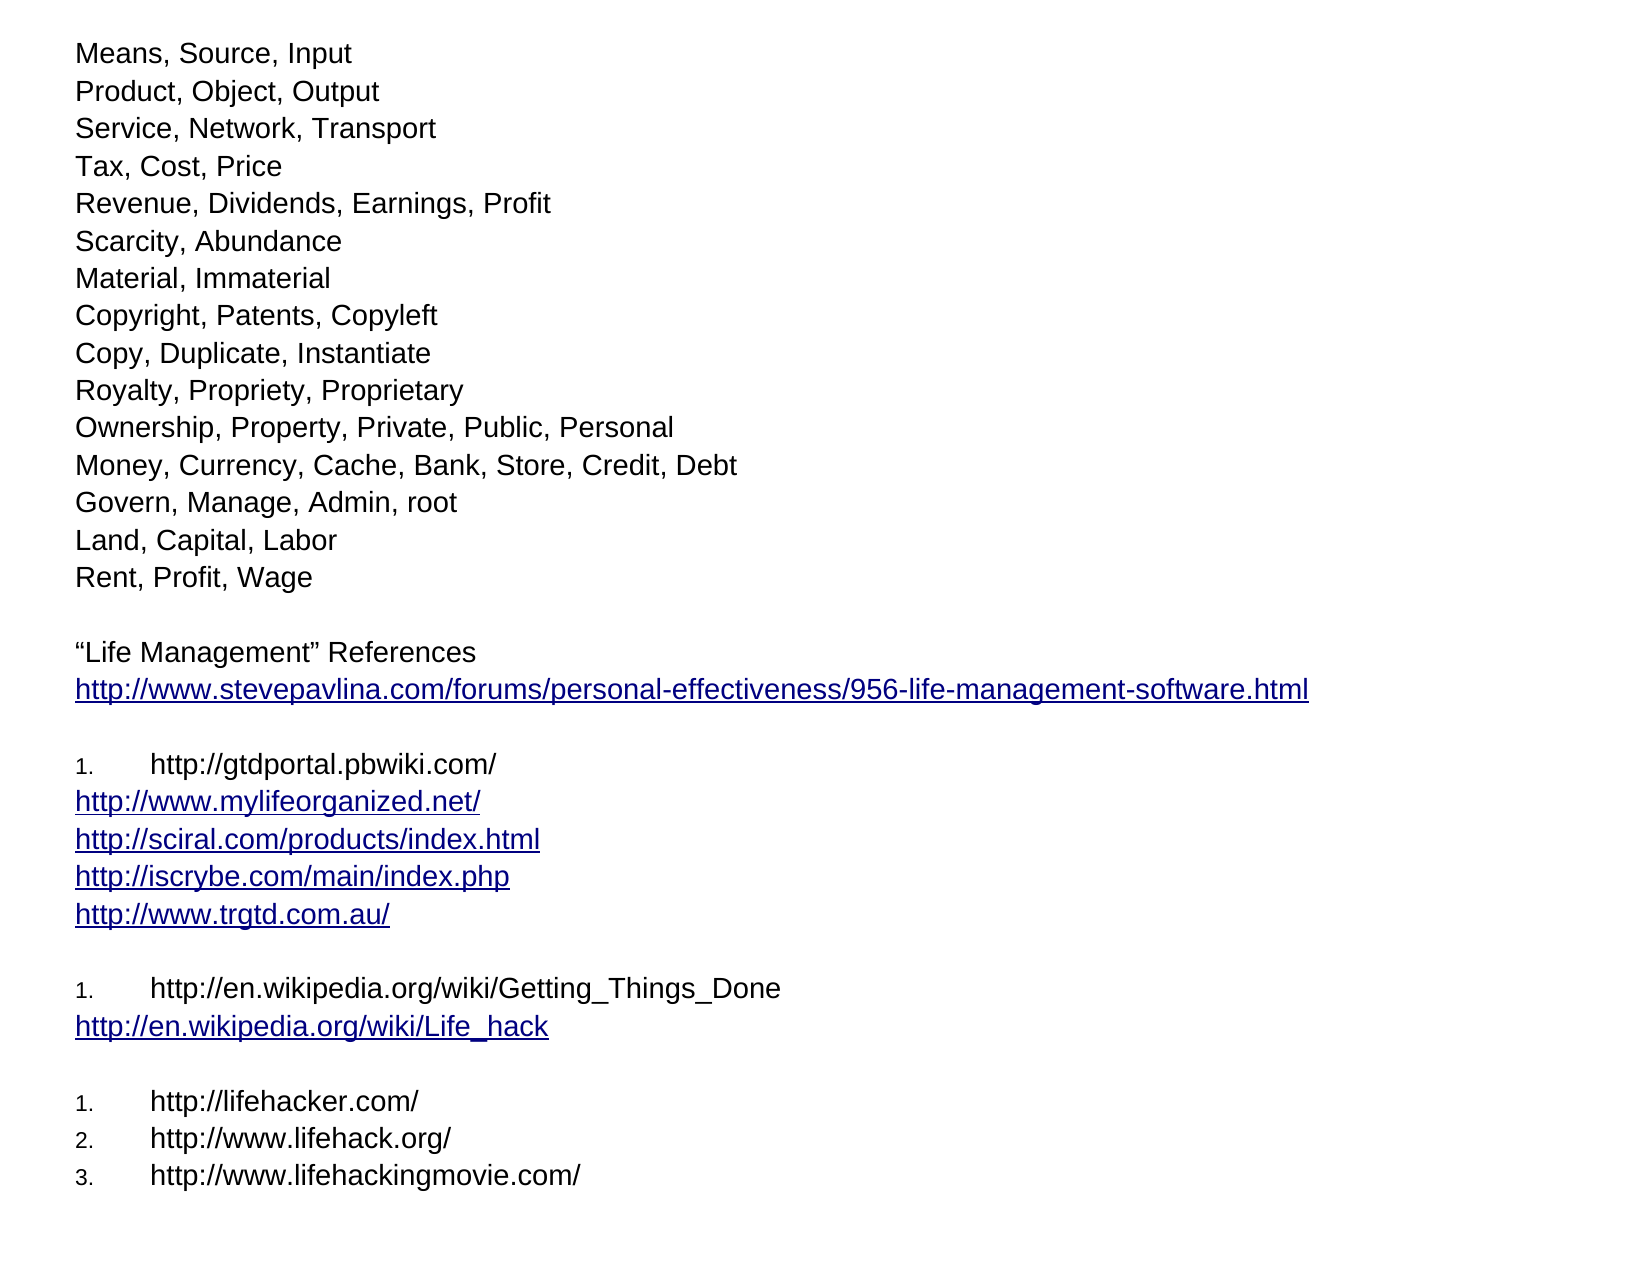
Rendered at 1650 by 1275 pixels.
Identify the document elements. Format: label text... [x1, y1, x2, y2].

text http://www.mylifeorganized.net/ [75, 785, 1462, 818]
text http://sciral.com/products/index.html [75, 823, 1462, 855]
text Royalty, Propriety, Proprietary [75, 374, 1462, 407]
text Copy, Duplicate, Instantiate [75, 337, 1462, 369]
text Rent, Profit, Wage [75, 561, 1462, 594]
text http://en.wikipedia.org/wiki/Life_hack [75, 1010, 1462, 1042]
text Tax, Cost, Price [75, 150, 1462, 182]
text “Life Management” References [75, 636, 1462, 668]
text http://www.trgtd.com.au/ [75, 898, 1462, 930]
text Ownership, Property, Private, Public, Personal [75, 411, 1462, 444]
list http://www.lifehackingmovie.com/ [75, 1159, 1462, 1192]
text Product, Object, Output [75, 75, 1462, 107]
list http://www.lifehack.org/ [75, 1122, 1462, 1154]
text Scarcity, Abundance [75, 224, 1462, 257]
list http://gtdportal.pbwiki.com/ [75, 748, 1462, 781]
list http://lifehacker.com/ [75, 1084, 1462, 1117]
text Material, Immaterial [75, 262, 1462, 294]
text Service, Network, Transport [75, 112, 1462, 145]
text http://www.stevepavlina.com/forums/personal-effectiveness/956-life-management-software.html [75, 673, 1462, 706]
text Copyright, Patents, Copyleft [75, 299, 1462, 332]
text Money, Currency, Cache, Bank, Store, Credit, Debt [75, 449, 1462, 481]
text Means, Source, Input [75, 37, 1462, 70]
text Revenue, Dividends, Earnings, Profit [75, 187, 1462, 220]
text Govern, Manage, Admin, root [75, 486, 1462, 519]
text Land, Capital, Labor [75, 524, 1462, 556]
list http://en.wikipedia.org/wiki/Getting_Things_Done [75, 972, 1462, 1005]
text http://iscrybe.com/main/index.php [75, 860, 1462, 893]
